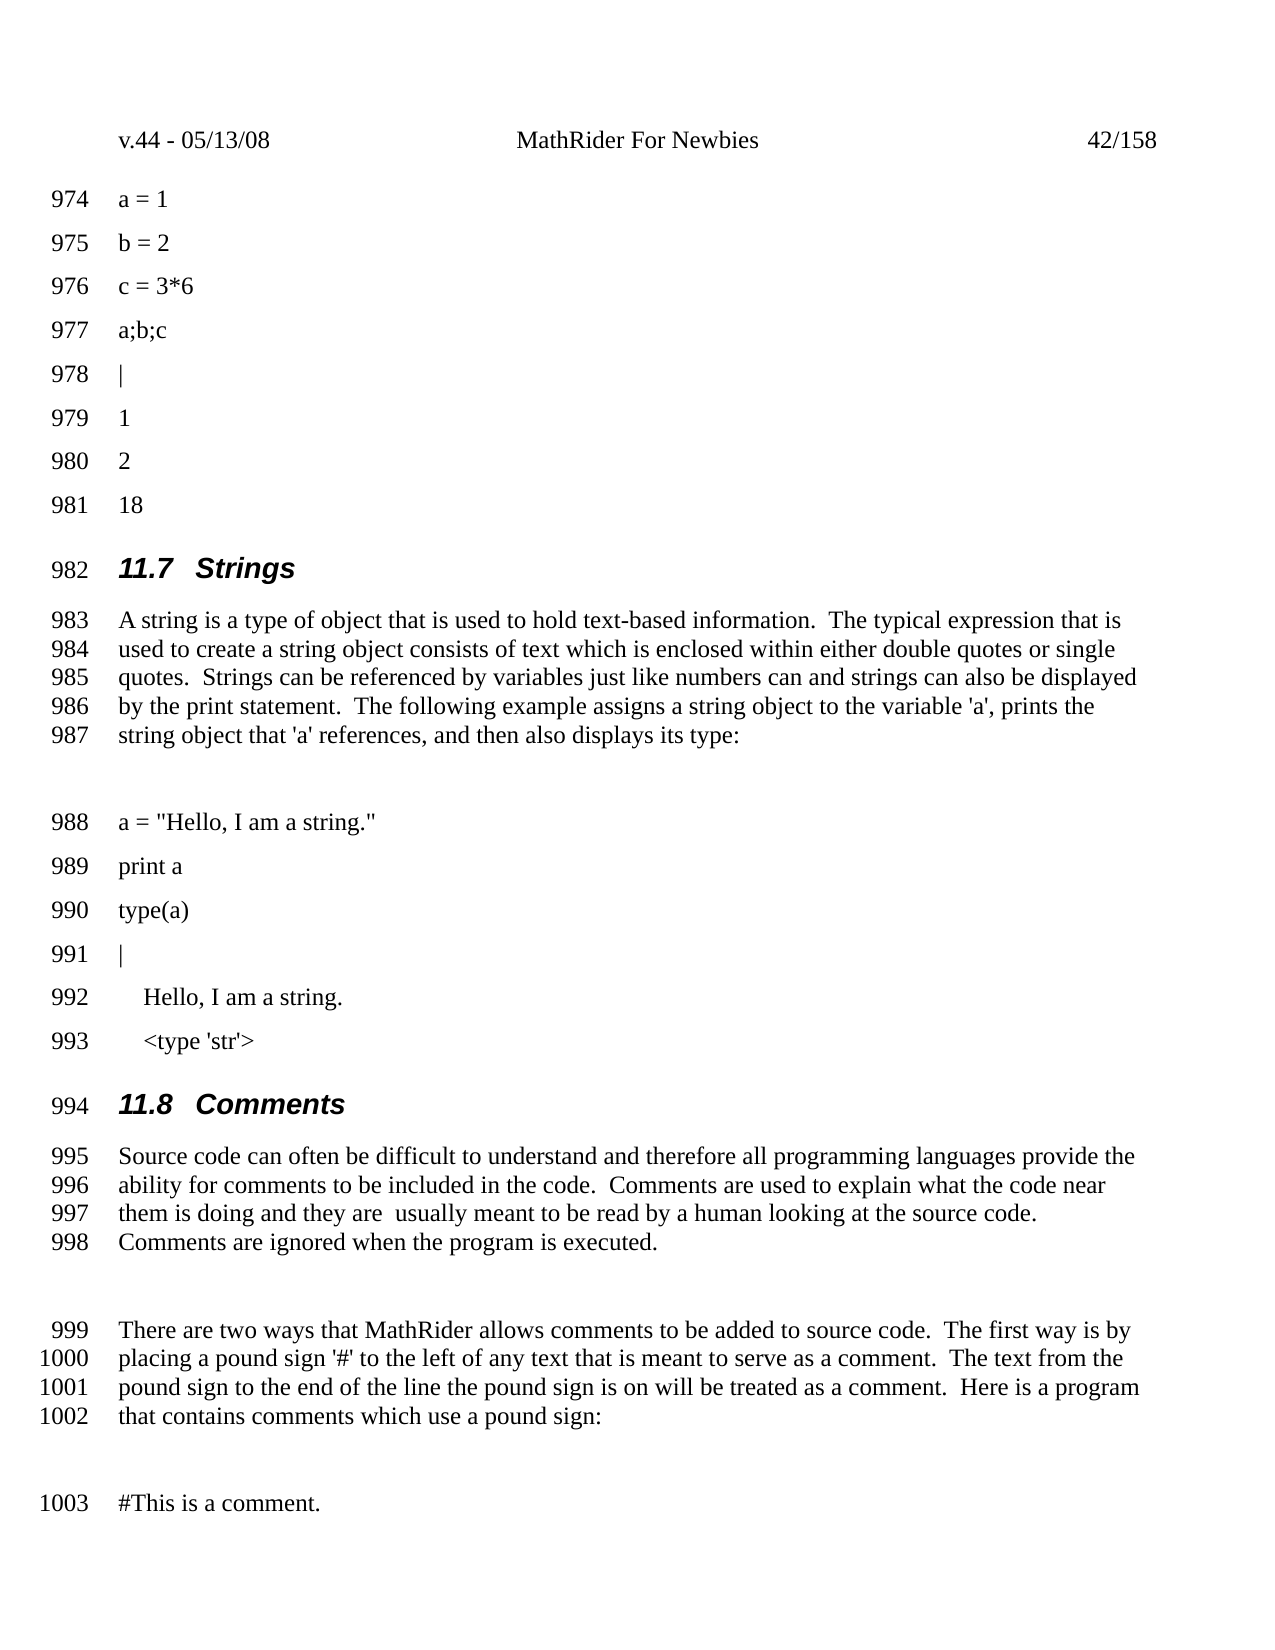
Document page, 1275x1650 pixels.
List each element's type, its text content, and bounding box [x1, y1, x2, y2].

text type(a) [118, 895, 1157, 924]
text 2 [118, 446, 1157, 475]
text <type 'str'> [118, 1026, 1157, 1055]
subtitle Strings [118, 551, 1157, 585]
text A string is a type of object that is used to hold text-based information. The typical expression that is used to create a string object consists of text which is enclosed within either double quotes or single quotes. Strings can be referenced by variables just like numbers can and strings can also be displayed by the print statement. The following example assigns a string object to the variable 'a', prints the string object that 'a' references, and then also displays its type: [118, 605, 1157, 749]
text | [118, 939, 1157, 967]
text b = 2 [118, 228, 1157, 256]
text a = 1 [118, 184, 1157, 213]
text Source code can often be difficult to understand and therefore all programming languages provide the ability for comments to be included in the code. Comments are used to explain what the code near them is doing and they are usually meant to be read by a human looking at the source code. Comments are ignored when the program is executed. [118, 1141, 1157, 1256]
text 1 [118, 403, 1157, 431]
text #This is a comment. [118, 1488, 1157, 1517]
text | [118, 359, 1157, 388]
text Hello, I am a string. [118, 982, 1157, 1011]
text print a [118, 851, 1157, 880]
text a;b;c [118, 315, 1157, 344]
text 18 [118, 490, 1157, 519]
text a = "Hello, I am a string." [118, 807, 1157, 836]
text c = 3*6 [118, 271, 1157, 300]
subtitle Comments [118, 1087, 1157, 1121]
text There are two ways that MathRider allows comments to be added to source code. The first way is by placing a pound sign '#' to the left of any text that is meant to serve as a comment. The text from the pound sign to the end of the line the pound sign is on will be treated as a comment. Here is a program that contains comments which use a pound sign: [118, 1315, 1157, 1430]
